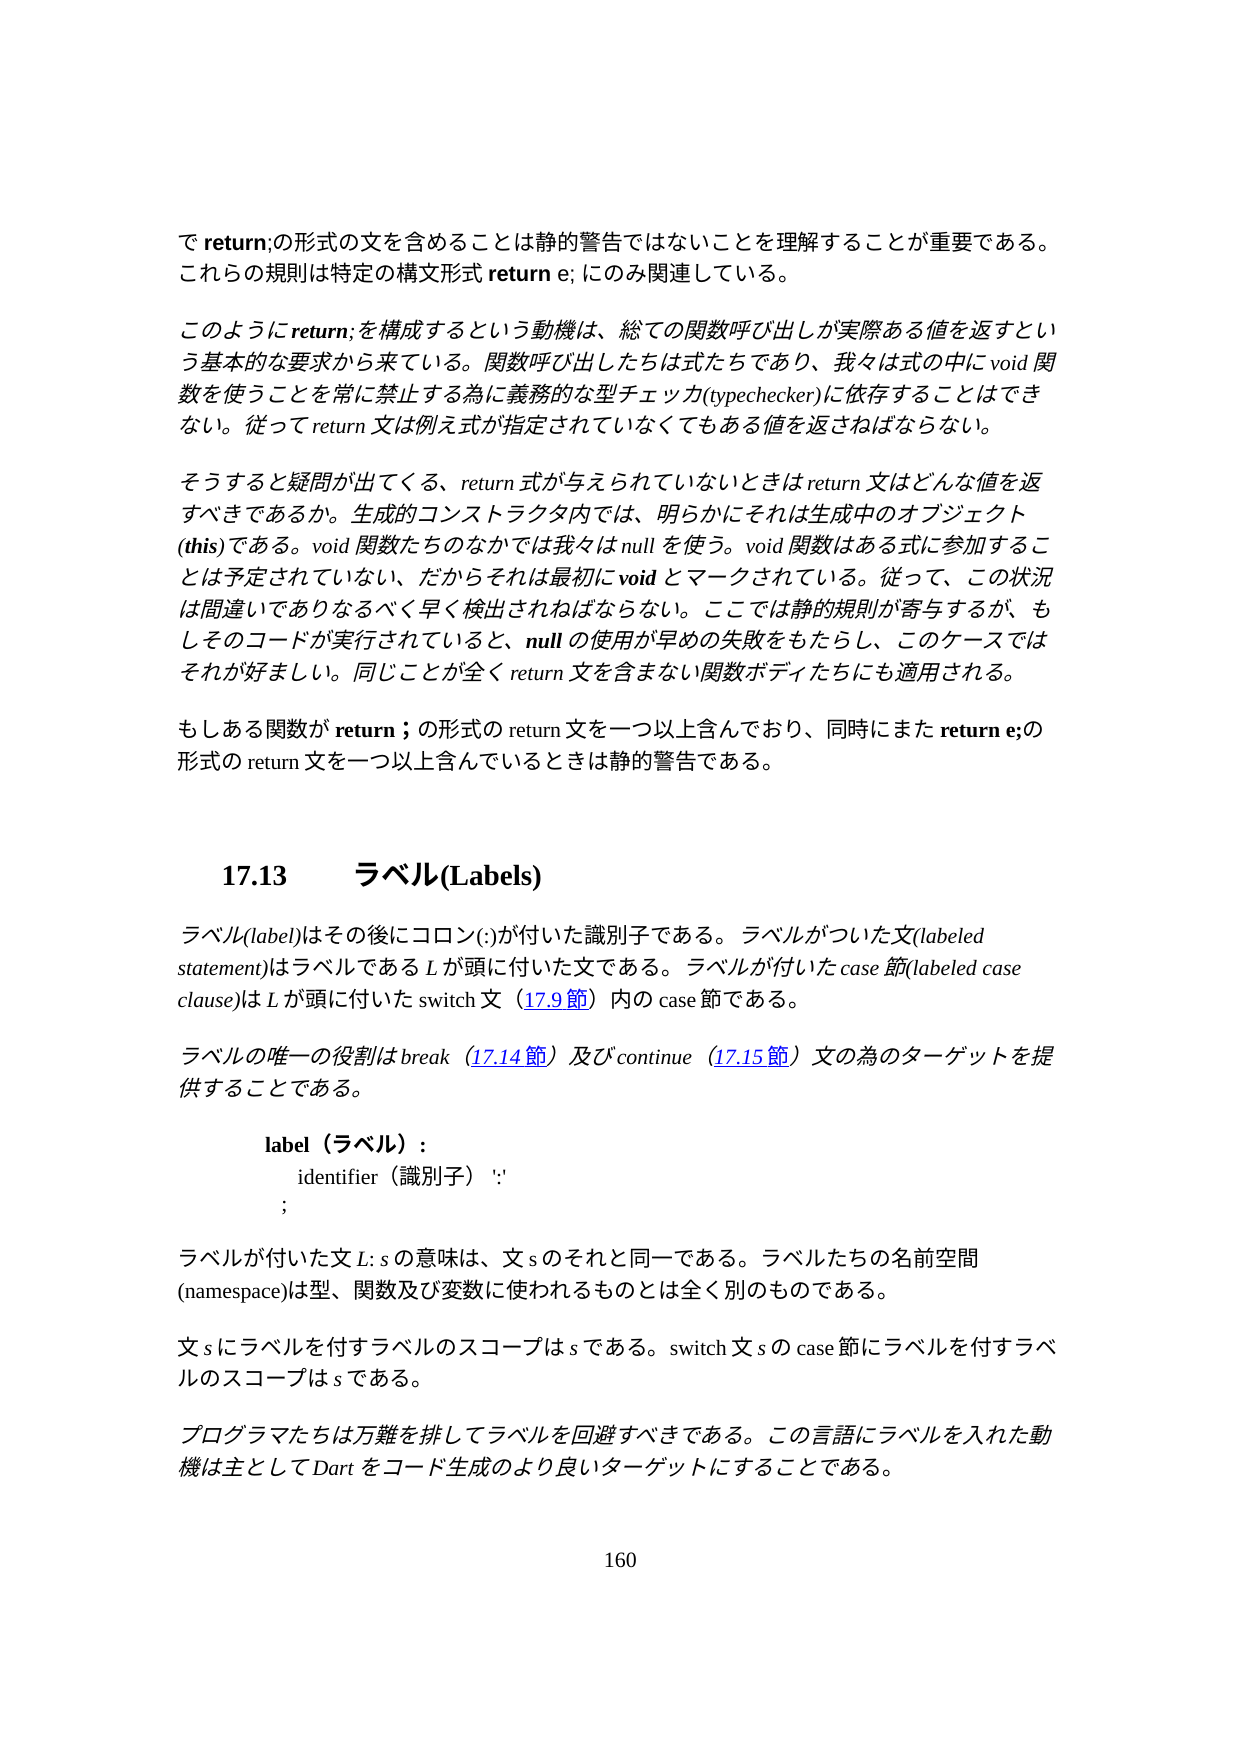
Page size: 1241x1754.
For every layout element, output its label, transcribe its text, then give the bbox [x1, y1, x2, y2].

text そうすると疑問が出てくる、return式が与えられていないときはreturn文はどんな値を返すべきであるか。生成的コンストラクタ内では、明らかにそれは生成中のオブジェクト(this)である。void関数たちのなかでは我々はnullを使う。void関数はある式に参加することは予定されていない、だからそれは最初にvoidとマークされている。従って、この状況は間違いでありなるべく早く検出されねばならない。ここでは静的規則が寄与するが、もしそのコードが実行されていると、nullの使用が早めの失敗をもたらし、このケースではそれが好ましい。同じことが全くreturn文を含まない関数ボディたちにも適用される。 [177, 465, 1063, 687]
text このようにreturn;を構成するという動機は、総ての関数呼び出しが実際ある値を返すという基本的な要求から来ている。関数呼び出したちは式たちであり、我々は式の中にvoid関数を使うことを常に禁止する為に義務的な型チェッカ(typechecker)に依存することはできない。従ってreturn文は例え式が指定されていなくてもある値を返さねばならない。 [177, 313, 1063, 440]
text label（ラベル）: [265, 1127, 1063, 1159]
text でreturn;の形式の文を含めることは静的警告ではないことを理解することが重要である。これらの規則は特定の構文形式return e; にのみ関連している。 [177, 225, 1063, 288]
text ラベルが付いた文L: sの意味は、文sのそれと同一である。ラベルたちの名前空間(namespace)は型、関数及び変数に使われるものとは全く別のものである。 [177, 1241, 1063, 1304]
text もしある関数がreturn；の形式のreturn文を一つ以上含んでおり、同時にまたreturn e;の形式のreturn文を一つ以上含んでいるときは静的警告である。 [177, 712, 1063, 775]
subtitle ラベル(Labels) [221, 851, 1063, 893]
text identifier（識別子） ':' [265, 1159, 1063, 1191]
text 文sにラベルを付すラベルのスコープはsである。switch文sのcase節にラベルを付すラベルのスコープはsである。 [177, 1330, 1063, 1393]
text プログラマたちは万難を排してラベルを回避すべきである。この言語にラベルを入れた動機は主としてDartをコード生成のより良いターゲットにすることである。 [177, 1418, 1063, 1482]
text ; [265, 1191, 1063, 1216]
text ラベルの唯一の役割はbreak（17.14節）及びcontinue（17.15節）文の為のターゲットを提供することである。 [177, 1039, 1063, 1102]
text ラベル(label)はその後にコロン(:)が付いた識別子である。ラベルがついた文(labeled statement)はラベルであるLが頭に付いた文である。ラベルが付いたcase節(labeled case clause)はLが頭に付いたswitch文（17.9節）内のcase節である。 [177, 918, 1063, 1014]
